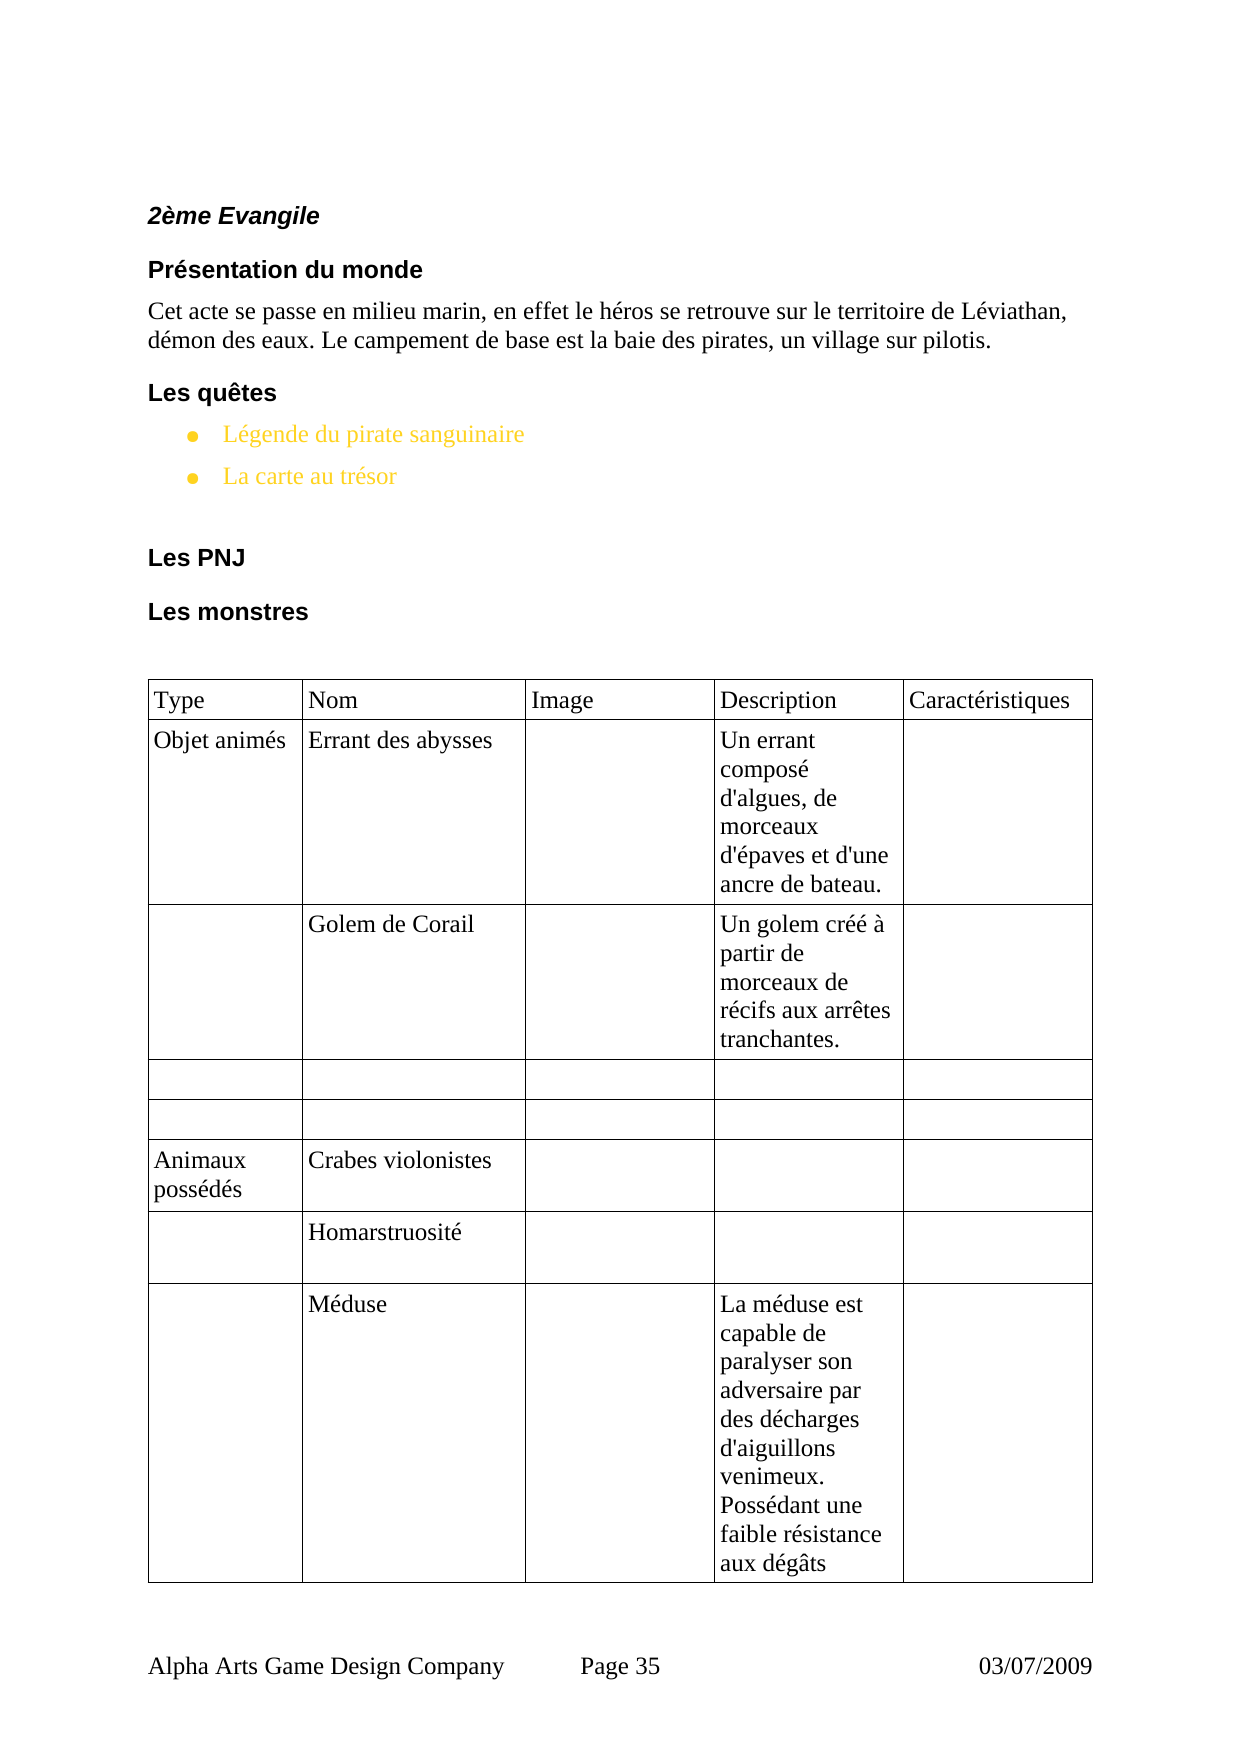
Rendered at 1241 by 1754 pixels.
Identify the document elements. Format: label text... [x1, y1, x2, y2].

table_cell Animaux possédés [149, 1140, 302, 1211]
table_cell [904, 1212, 1092, 1283]
table_cell [526, 1284, 714, 1582]
table_cell [904, 1060, 1092, 1099]
table_cell [904, 720, 1092, 903]
table_cell [904, 1284, 1092, 1582]
table_cell [303, 1100, 525, 1139]
table_cell Méduse [303, 1284, 525, 1582]
subtitle Les quêtes [148, 378, 1092, 407]
table_header Nom [303, 680, 525, 719]
table_cell Crabes violonistes [303, 1140, 525, 1211]
table_cell [526, 1140, 714, 1211]
table_cell [149, 1284, 302, 1582]
table_cell [904, 905, 1092, 1059]
subtitle Les monstres [148, 597, 1092, 625]
table_cell [526, 1212, 714, 1283]
table_header Caractéristiques [904, 680, 1092, 719]
table_cell Golem de Corail [303, 905, 525, 1059]
table_header Image [526, 680, 714, 719]
subtitle Les PNJ [148, 543, 1092, 572]
table_cell [715, 1140, 903, 1211]
table_cell [149, 905, 302, 1059]
table_cell Un golem créé à partir de morceaux de récifs aux arrêtes tranchantes. [715, 905, 903, 1059]
table_cell [715, 1212, 903, 1283]
table_cell Errant des abysses [303, 720, 525, 903]
text Cet acte se passe en milieu marin, en effet le héros se retrouve sur le territoire de Léviathan, démon des eaux. Le campement de base est la baie des pirates, un village sur pilotis. [148, 296, 1092, 353]
table_cell [526, 1060, 714, 1099]
table_cell [715, 1060, 903, 1099]
table_cell [149, 1100, 302, 1139]
list La carte au trésor [185, 461, 1092, 489]
table_header Type [149, 680, 302, 719]
table_cell Homarstruosité [303, 1212, 525, 1283]
table_cell [715, 1100, 903, 1139]
list Légende du pirate sanguinaire [185, 419, 1092, 448]
table_cell La méduse est capable de paralyser son adversaire par des décharges d'aiguillons venimeux. Possédant une faible résistance aux dégâts [715, 1284, 903, 1582]
table_cell [303, 1060, 525, 1099]
table_cell [149, 1212, 302, 1283]
table_cell [904, 1100, 1092, 1139]
table_cell [526, 720, 714, 903]
table_cell [526, 905, 714, 1059]
table_cell [904, 1140, 1092, 1211]
table_cell [526, 1100, 714, 1139]
table_header Description [715, 680, 903, 719]
subtitle 2ème Evangile [148, 201, 1092, 230]
subtitle Présentation du monde [148, 255, 1092, 283]
table_cell Un errant composé d'algues, de morceaux d'épaves et d'une ancre de bateau. [715, 720, 903, 903]
table_cell Objet animés [149, 720, 302, 903]
table_cell [149, 1060, 302, 1099]
